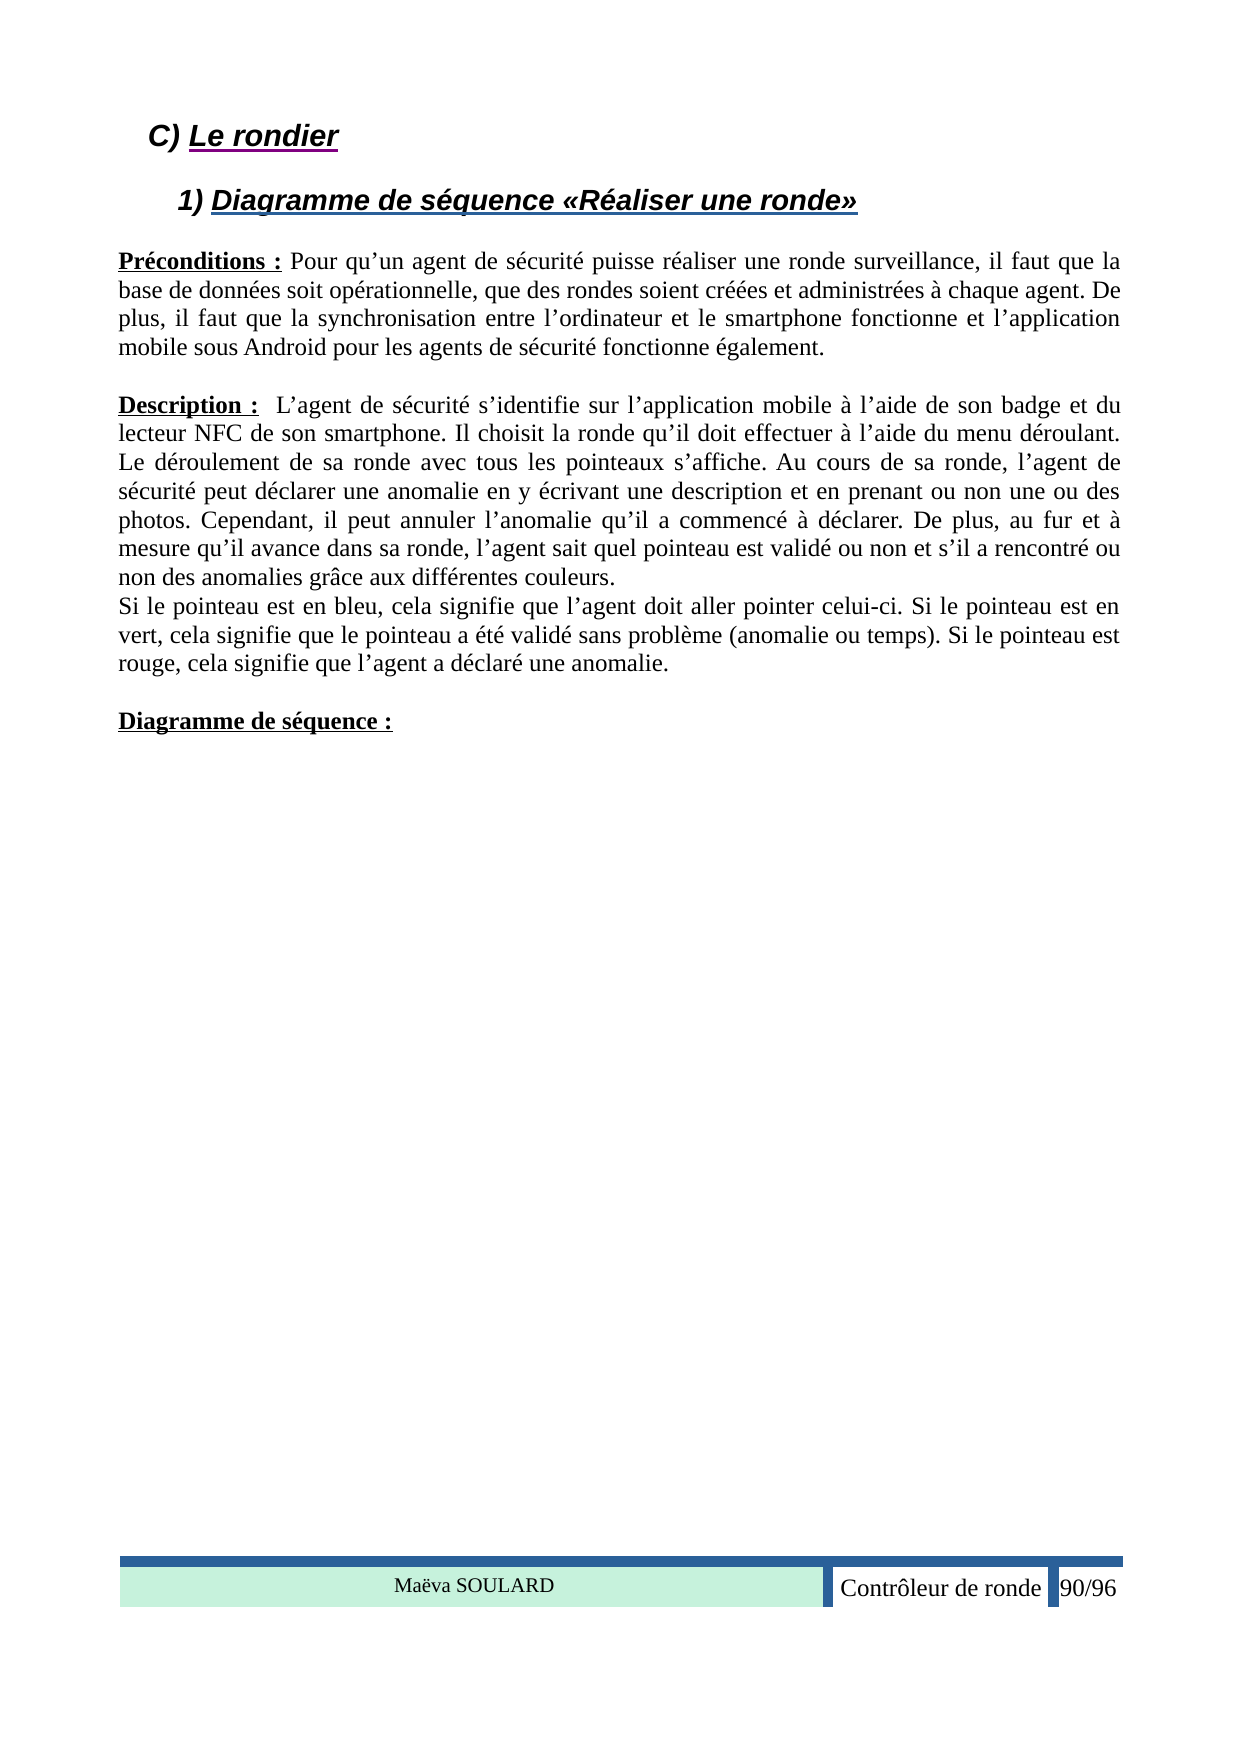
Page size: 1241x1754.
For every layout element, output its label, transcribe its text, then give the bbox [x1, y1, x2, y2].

text Préconditions : Pour qu’un agent de sécurité puisse réaliser une ronde surveillance, il faut que la base de données soit opérationnelle, que des rondes soient créées et administrées à chaque agent. De plus, il faut que la synchronisation entre l’ordinateur et le smartphone fonctionne et l’application mobile sous Android pour les agents de sécurité fonctionne également. [118, 246, 1122, 361]
text Description : L’agent de sécurité s’identifie sur l’application mobile à l’aide de son badge et du lecteur NFC de son smartphone. Il choisit la ronde qu’il doit effectuer à l’aide du menu déroulant. Le déroulement de sa ronde avec tous les pointeaux s’affiche. Au cours de sa ronde, l’agent de sécurité peut déclarer une anomalie en y écrivant une description et en prenant ou non une ou des photos. Cependant, il peut annuler l’anomalie qu’il a commencé à déclarer. De plus, au fur et à mesure qu’il avance dans sa ronde, l’agent sait quel pointeau est validé ou non et s’il a rencontré ou non des anomalies grâce aux différentes couleurs. [118, 390, 1122, 591]
subtitle Le rondier [118, 118, 1122, 153]
subtitle Diagramme de séquence «Réaliser une ronde» [118, 183, 1122, 216]
text Si le pointeau est en bleu, cela signifie que l’agent doit aller pointer celui-ci. Si le pointeau est en vert, cela signifie que le pointeau a été validé sans problème (anomalie ou temps). Si le pointeau est rouge, cela signifie que l’agent a déclaré une anomalie. [118, 591, 1122, 677]
text Diagramme de séquence : [118, 706, 1122, 735]
